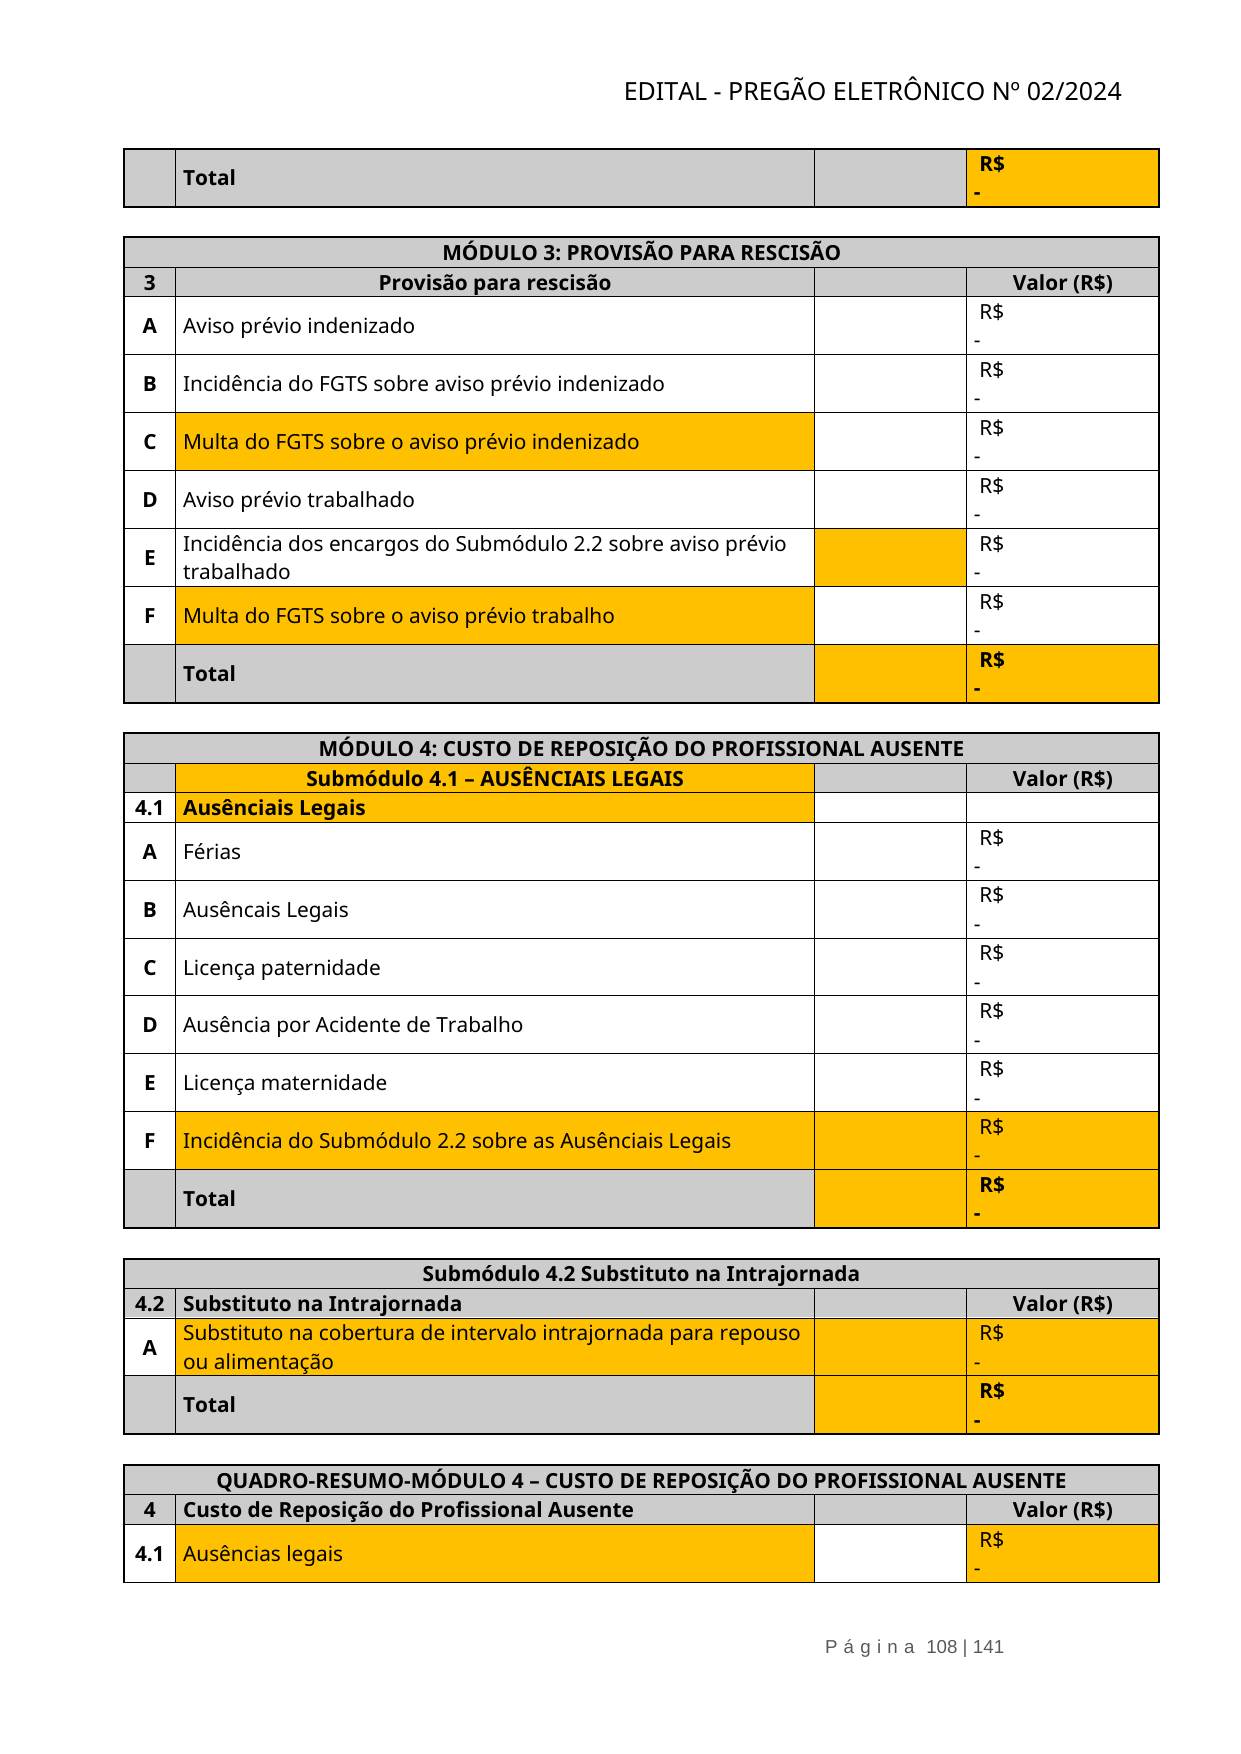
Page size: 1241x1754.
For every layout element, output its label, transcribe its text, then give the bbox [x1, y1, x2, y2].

table_cell Total [176, 1376, 814, 1433]
table_cell [815, 764, 966, 792]
table_cell R$ - [967, 645, 1158, 702]
table_cell Custo de Reposição do Profissional Ausente [176, 1495, 814, 1524]
table_cell Valor (R$) [967, 1289, 1158, 1317]
table_cell MÓDULO 3: PROVISÃO PARA RESCISÃO [125, 238, 1158, 267]
table_cell C [125, 939, 175, 995]
table_cell Ausência por Acidente de Trabalho [176, 996, 814, 1053]
table_cell [125, 764, 175, 792]
table_cell [124, 704, 176, 732]
table_cell Total [176, 150, 814, 206]
table_cell 3 [125, 268, 175, 296]
table_cell [124, 1435, 176, 1464]
table_cell [815, 1319, 966, 1375]
table_cell Ausências legais [176, 1525, 814, 1582]
table_cell [815, 268, 966, 296]
table_cell R$ - [967, 1054, 1158, 1111]
table_cell R$ - [967, 150, 1158, 206]
table_cell Incidência do Submódulo 2.2 sobre as Ausênciais Legais [176, 1112, 814, 1169]
table_cell B [125, 355, 175, 412]
table_cell R$ - [967, 413, 1158, 470]
table_cell [124, 1229, 176, 1257]
table_cell A [125, 823, 175, 879]
table_cell [125, 1376, 175, 1433]
table_cell [967, 793, 1158, 822]
table_cell Submódulo 4.2 Substituto na Intrajornada [125, 1260, 1158, 1288]
table_cell A [125, 1319, 175, 1375]
table_cell A [125, 297, 175, 354]
table_cell R$ - [967, 355, 1158, 412]
table_cell QUADRO-RESUMO-MÓDULO 4 – CUSTO DE REPOSIÇÃO DO PROFISSIONAL AUSENTE [125, 1466, 1158, 1494]
table_cell [125, 150, 175, 206]
table_cell R$ - [967, 823, 1158, 879]
table_cell Valor (R$) [967, 1495, 1158, 1524]
table_cell [815, 793, 966, 822]
table_cell E [125, 529, 175, 586]
table_cell D [125, 471, 175, 528]
table_cell R$ - [967, 939, 1158, 995]
table_cell Provisão para rescisão [176, 268, 814, 296]
table_cell [815, 150, 966, 206]
table_cell R$ - [967, 297, 1158, 354]
table_cell [125, 645, 175, 702]
table_cell [966, 1435, 1159, 1464]
table_cell Incidência dos encargos do Submódulo 2.2 sobre aviso prévio trabalhado [176, 529, 814, 586]
table_cell [815, 1289, 966, 1317]
table_cell MÓDULO 4: CUSTO DE REPOSIÇÃO DO PROFISSIONAL AUSENTE [125, 734, 1158, 763]
table_cell B [125, 881, 175, 937]
table_cell Licença maternidade [176, 1054, 814, 1111]
table_cell [814, 208, 966, 236]
table_cell [815, 1525, 966, 1582]
table_cell R$ - [967, 529, 1158, 586]
table_cell [815, 471, 966, 528]
table_cell R$ - [967, 1170, 1158, 1227]
table_cell [815, 1170, 966, 1227]
table_cell E [125, 1054, 175, 1111]
table_cell [176, 1435, 814, 1464]
table_cell R$ - [967, 1112, 1158, 1169]
table_cell [966, 208, 1159, 236]
table_cell [815, 297, 966, 354]
table_cell [176, 1229, 814, 1257]
table_cell [966, 704, 1159, 732]
table_cell [815, 413, 966, 470]
table_cell Ausêncais Legais [176, 881, 814, 937]
table_cell [176, 208, 814, 236]
table_cell 4.1 [125, 1525, 175, 1582]
table_cell [815, 881, 966, 937]
table_cell Total [176, 645, 814, 702]
table_cell R$ - [967, 881, 1158, 937]
table_cell R$ - [967, 1525, 1158, 1582]
table_cell Substituto na cobertura de intervalo intrajornada para repouso ou alimentação [176, 1319, 814, 1375]
table_cell [815, 645, 966, 702]
table_cell [815, 1376, 966, 1433]
table_cell Aviso prévio trabalhado [176, 471, 814, 528]
table_cell [815, 823, 966, 879]
table_cell [815, 587, 966, 644]
table_cell Substituto na Intrajornada [176, 1289, 814, 1317]
table_cell Valor (R$) [967, 268, 1158, 296]
table_cell [814, 704, 966, 732]
table_cell 4.2 [125, 1289, 175, 1317]
table_cell Multa do FGTS sobre o aviso prévio indenizado [176, 413, 814, 470]
table_cell Submódulo 4.1 – AUSÊNCIAIS LEGAIS [176, 764, 814, 792]
table_cell F [125, 587, 175, 644]
table_cell Aviso prévio indenizado [176, 297, 814, 354]
table_cell Valor (R$) [967, 764, 1158, 792]
table_cell Ausênciais Legais [176, 793, 814, 822]
table_cell [814, 1435, 966, 1464]
table_cell [966, 1229, 1159, 1257]
table_cell F [125, 1112, 175, 1169]
table_cell 4.1 [125, 793, 175, 822]
table_cell [815, 355, 966, 412]
table_cell [125, 1170, 175, 1227]
table_cell 4 [125, 1495, 175, 1524]
table_cell Férias [176, 823, 814, 879]
table_cell Incidência do FGTS sobre aviso prévio indenizado [176, 355, 814, 412]
table_cell [124, 208, 176, 236]
table_cell [815, 1054, 966, 1111]
table_cell R$ - [967, 1319, 1158, 1375]
table_cell R$ - [967, 587, 1158, 644]
table_cell R$ - [967, 471, 1158, 528]
table_cell [176, 704, 814, 732]
table_cell R$ - [967, 996, 1158, 1053]
table_cell [815, 996, 966, 1053]
table_cell [815, 529, 966, 586]
table_cell C [125, 413, 175, 470]
table_cell Licença paternidade [176, 939, 814, 995]
table_cell R$ - [967, 1376, 1158, 1433]
table_cell [814, 1229, 966, 1257]
table_cell Multa do FGTS sobre o aviso prévio trabalho [176, 587, 814, 644]
table_cell [815, 939, 966, 995]
table_cell [815, 1495, 966, 1524]
table_cell D [125, 996, 175, 1053]
table_cell Total [176, 1170, 814, 1227]
table_cell [815, 1112, 966, 1169]
